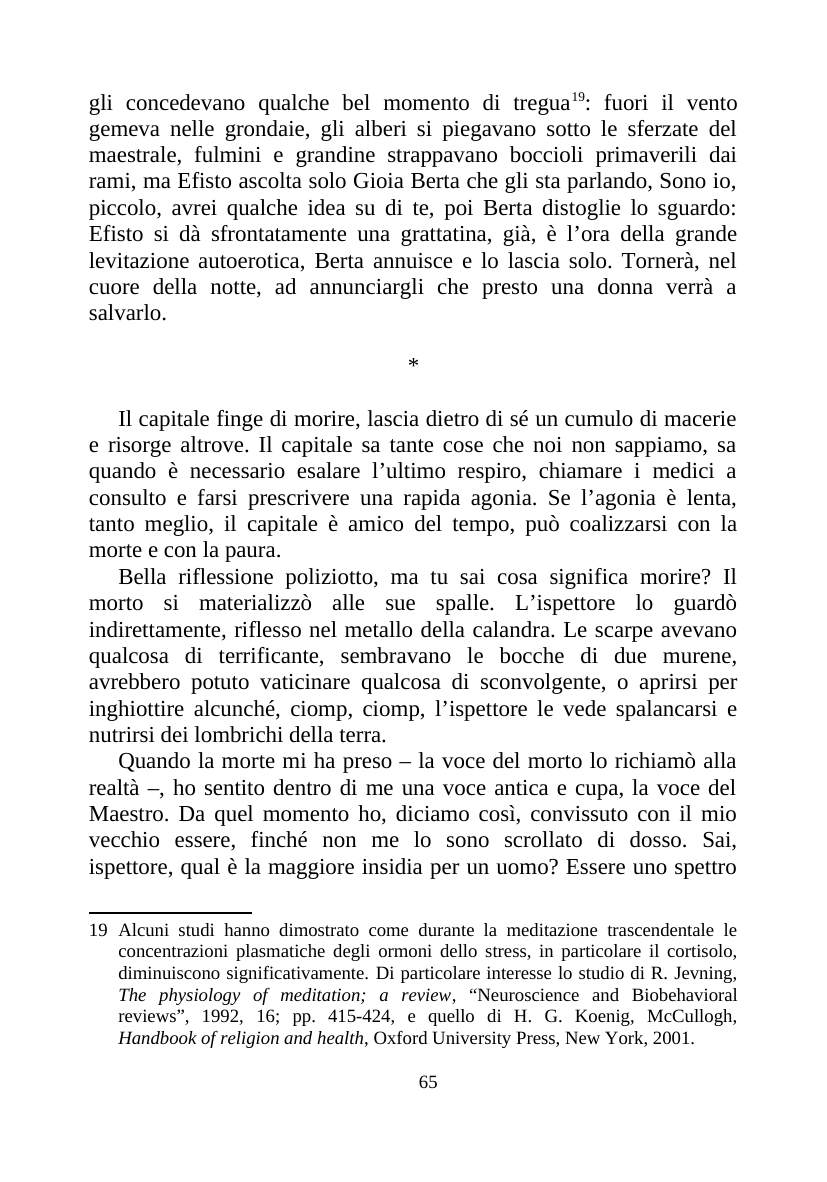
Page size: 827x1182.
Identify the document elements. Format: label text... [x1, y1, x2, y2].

text Bella riflessione poliziotto, ma tu sai cosa significa morire? Il morto si materializzò alle sue spalle. L’ispettore lo guardò indirettamente, riflesso nel metallo della calandra. Le scarpe avevano qualcosa di terrificante, sembravano le bocche di due murene, avrebbero potuto vaticinare qualcosa di sconvolgente, o aprirsi per inghiottire alcunché, ciomp, ciomp, l’ispettore le vede spalancarsi e nutrirsi dei lombrichi della terra. [89, 563, 738, 747]
text gli concedevano qualche bel momento di tregua: fuori il vento gemeva nelle grondaie, gli alberi si piegavano sotto le sferzate del maestrale, fulmini e grandine strappavano boccioli primaverili dai rami, ma Efisto ascolta solo Gioia Berta che gli sta parlando, Sono io, piccolo, avrei qualche idea su di te, poi Berta distoglie lo sguardo: Efisto si dà sfrontatamente una grattatina, già, è l’ora della grande levitazione autoerotica, Berta annuisce e lo lascia solo. Tornerà, nel cuore della notte, ad annunciargli che presto una donna verrà a salvarlo. [89, 88, 738, 326]
text Alcuni studi hanno dimostrato come durante la meditazione trascendentale le concentrazioni plasmatiche degli ormoni dello stress, in particolare il cortisolo, diminuiscono significativamente. Di particolare interesse lo studio di R. Jevning, The physiology of meditation; a review, “Neuroscience and Biobehavioral reviews”, 1992, 16; pp. 415-424, e quello di H. G. Koenig, McCullogh, Handbook of religion and health, Oxford University Press, New York, 2001. [89, 919, 738, 1048]
text * [89, 352, 738, 378]
text Il capitale finge di morire, lascia dietro di sé un cumulo di macerie e risorge altrove. Il capitale sa tante cose che noi non sappiamo, sa quando è necessario esalare l’ultimo respiro, chiamare i medici a consulto e farsi prescrivere una rapida agonia. Se l’agonia è lenta, tanto meglio, il capitale è amico del tempo, può coalizzarsi con la morte e con la paura. [89, 405, 738, 563]
text Quando la morte mi ha preso ‒ la voce del morto lo richiamò alla realtà ‒, ho sentito dentro di me una voce antica e cupa, la voce del Maestro. Da quel momento ho, diciamo così, convissuto con il mio vecchio essere, finché non me lo sono scrollato di dosso. Sai, ispettore, qual è la maggiore insidia per un uomo? Essere uno spettro [89, 747, 738, 879]
